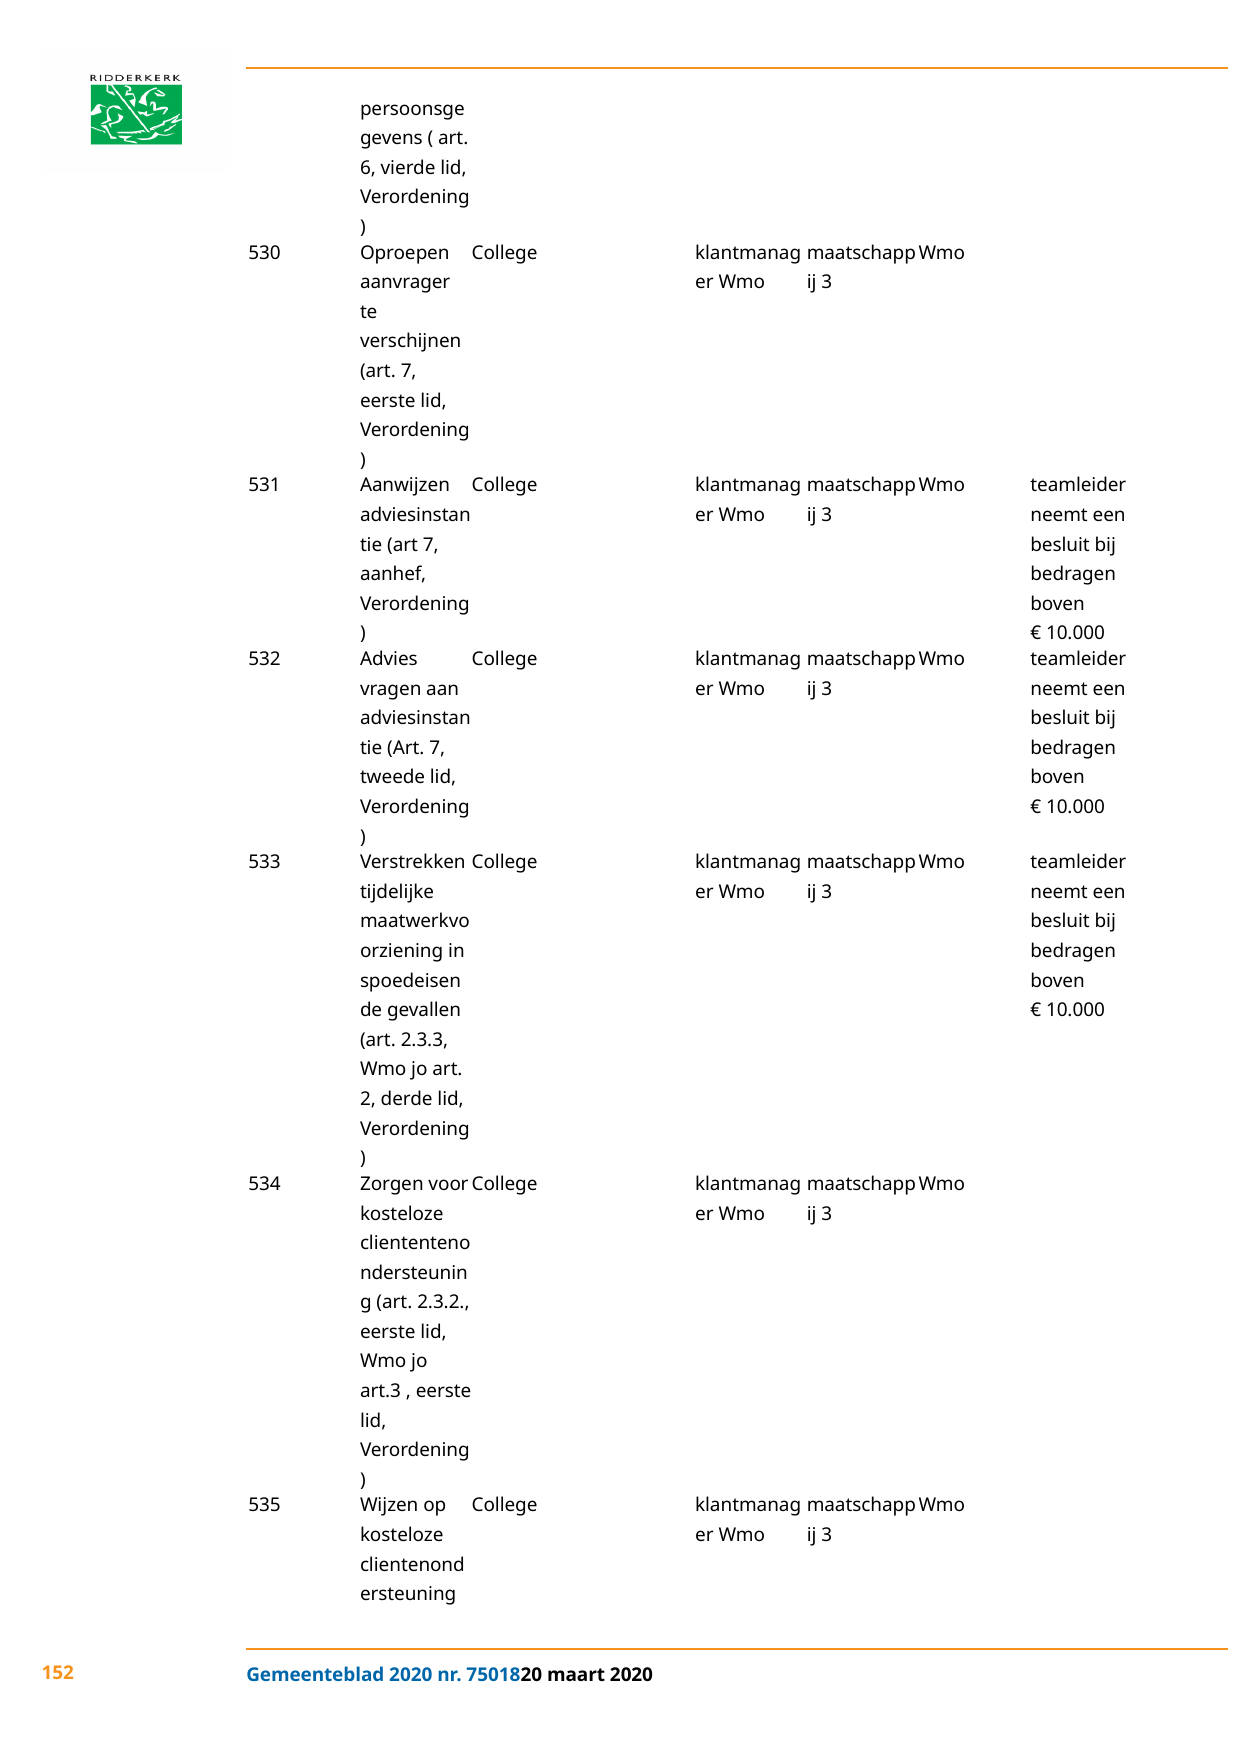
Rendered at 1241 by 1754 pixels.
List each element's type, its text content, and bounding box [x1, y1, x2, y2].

table_cell College [471, 472, 583, 645]
table_cell klantmanager Wmo [695, 1492, 807, 1606]
table_cell Wmo [918, 1492, 1030, 1606]
table_cell 533 [248, 849, 360, 1170]
table_cell [583, 95, 695, 239]
table_cell maatschappij 3 [807, 849, 918, 1170]
picture [41, 47, 231, 172]
table_cell [1030, 95, 1152, 239]
table_cell Wmo [918, 472, 1030, 645]
table_cell [583, 645, 695, 848]
table_cell klantmanager Wmo [695, 849, 807, 1170]
table_cell klantmanager Wmo [695, 645, 807, 848]
table_cell [583, 1492, 695, 1606]
table_cell teamleider neemt een besluit bij bedragen boven € 10.000 [1030, 472, 1152, 645]
table_cell 534 [248, 1170, 360, 1492]
table_cell [583, 849, 695, 1170]
table_cell [583, 1170, 695, 1492]
table_cell College [471, 1170, 583, 1492]
table_cell [583, 239, 695, 472]
table_cell Wmo [918, 239, 1030, 472]
table_cell Oproepen aanvrager te verschijnen (art. 7, eerste lid, Verordening ) [360, 239, 471, 472]
table_cell [248, 95, 360, 239]
table_cell teamleider neemt een besluit bij bedragen boven € 10.000 [1030, 849, 1152, 1170]
table_cell [1030, 1492, 1152, 1606]
table_cell Wijzen op kosteloze clientenondersteuning [360, 1492, 471, 1606]
table_cell Advies vragen aan adviesinstantie (Art. 7, tweede lid, Verordening) [360, 645, 471, 848]
table_cell [695, 95, 807, 239]
table_cell [918, 95, 1030, 239]
table_cell maatschappij 3 [807, 645, 918, 848]
table_cell Wmo [918, 645, 1030, 848]
table_cell [1030, 1170, 1152, 1492]
table_cell 535 [248, 1492, 360, 1606]
table_cell 531 [248, 472, 360, 645]
table_cell Aanwijzen adviesinstantie (art 7, aanhef, Verordening) [360, 472, 471, 645]
table_cell teamleider neemt een besluit bij bedragen boven € 10.000 [1030, 645, 1152, 848]
table_cell Verstrekken tijdelijke maatwerkvoorziening in spoedeisende gevallen (art. 2.3.3, Wmo jo art. 2, derde lid, Verordening) [360, 849, 471, 1170]
table_cell College [471, 1492, 583, 1606]
table_cell Wmo [918, 1170, 1030, 1492]
table_cell maatschappij 3 [807, 239, 918, 472]
table_cell Zorgen voor kosteloze cliententenondersteuning (art. 2.3.2., eerste lid, Wmo jo art.3 , eerste lid, Verordening) [360, 1170, 471, 1492]
table_cell [583, 472, 695, 645]
table_cell klantmanager Wmo [695, 472, 807, 645]
table_cell maatschappij 3 [807, 1492, 918, 1606]
table_cell Wmo [918, 849, 1030, 1170]
table_cell 530 [248, 239, 360, 472]
table_cell maatschappij 3 [807, 1170, 918, 1492]
table_cell College [471, 849, 583, 1170]
table_cell College [471, 645, 583, 848]
table_cell persoonsgegevens ( art. 6, vierde lid, Verordening ) [360, 95, 471, 239]
table_cell [471, 95, 583, 239]
table_cell 532 [248, 645, 360, 848]
table_cell College [471, 239, 583, 472]
table_cell [1030, 239, 1152, 472]
table_cell [807, 95, 918, 239]
table_cell klantmanager Wmo [695, 239, 807, 472]
table_cell klantmanager Wmo [695, 1170, 807, 1492]
table_cell maatschappij 3 [807, 472, 918, 645]
